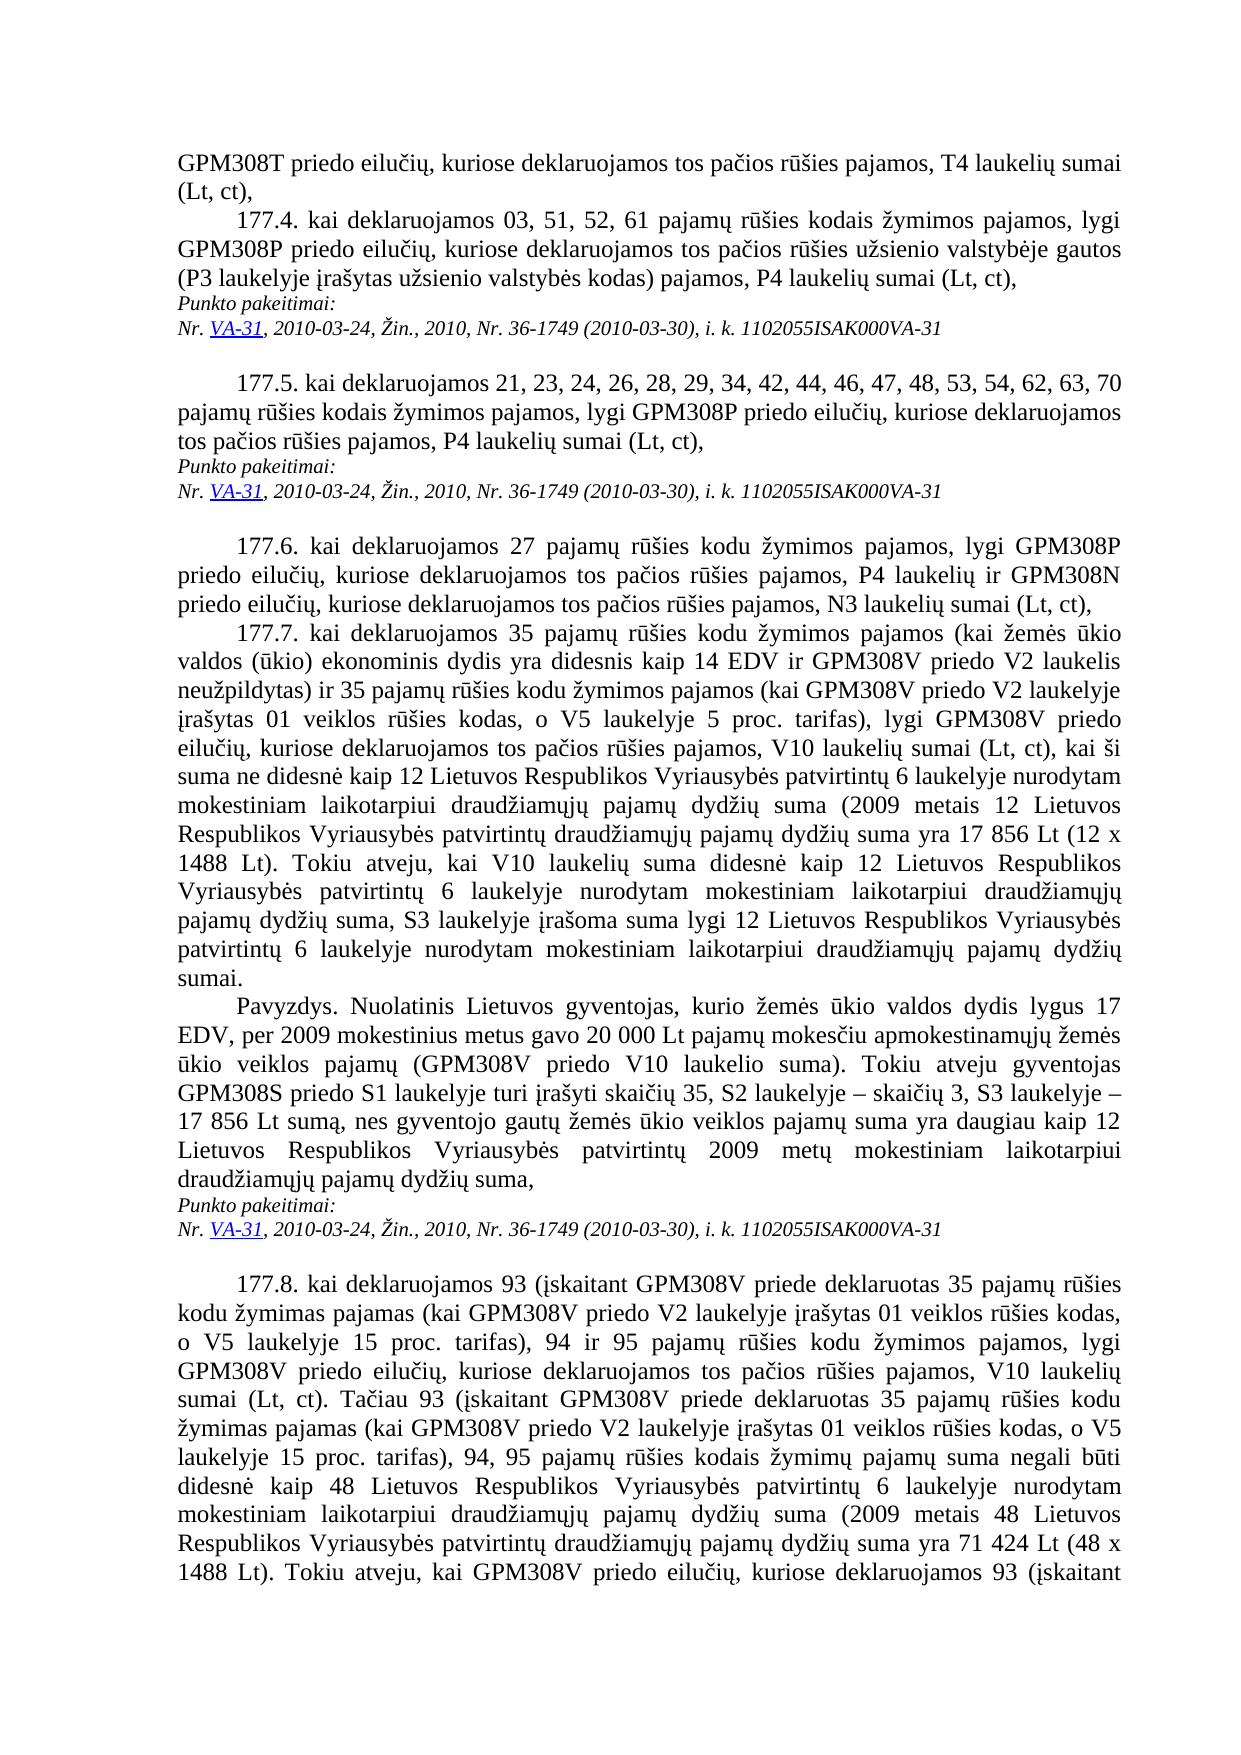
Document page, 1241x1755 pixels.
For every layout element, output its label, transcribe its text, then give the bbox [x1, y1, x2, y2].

text Nr. VA-31, 2010-03-24, Žin., 2010, Nr. 36-1749 (2010-03-30), i. k. 1102055ISAK000VA-31 [177, 315, 1122, 339]
text Punkto pakeitimai: [177, 454, 1122, 478]
text 177.6. kai deklaruojamos 27 pajamų rūšies kodu žymimos pajamos, lygi GPM308P priedo eilučių, kuriose deklaruojamos tos pačios rūšies pajamos, P4 laukelių ir GPM308N priedo eilučių, kuriose deklaruojamos tos pačios rūšies pajamos, N3 laukelių sumai (Lt, ct), [177, 531, 1122, 618]
text 177.4. kai deklaruojamos 03, 51, 52, 61 pajamų rūšies kodais žymimos pajamos, lygi GPM308P priedo eilučių, kuriose deklaruojamos tos pačios rūšies užsienio valstybėje gautos (P3 laukelyje įrašytas užsienio valstybės kodas) pajamos, P4 laukelių sumai (Lt, ct), [177, 205, 1122, 291]
text Nr. VA-31, 2010-03-24, Žin., 2010, Nr. 36-1749 (2010-03-30), i. k. 1102055ISAK000VA-31 [177, 478, 1122, 503]
text Punkto pakeitimai: [177, 291, 1122, 315]
text 177.5. kai deklaruojamos 21, 23, 24, 26, 28, 29, 34, 42, 44, 46, 47, 48, 53, 54, 62, 63, 70 pajamų rūšies kodais žymimos pajamos, lygi GPM308P priedo eilučių, kuriose deklaruojamos tos pačios rūšies pajamos, P4 laukelių sumai (Lt, ct), [177, 368, 1122, 454]
text 177.7. kai deklaruojamos 35 pajamų rūšies kodu žymimos pajamos (kai žemės ūkio valdos (ūkio) ekonominis dydis yra didesnis kaip 14 EDV ir GPM308V priedo V2 laukelis neužpildytas) ir 35 pajamų rūšies kodu žymimos pajamos (kai GPM308V priedo V2 laukelyje įrašytas 01 veiklos rūšies kodas, o V5 laukelyje 5 proc. tarifas), lygi GPM308V priedo eilučių, kuriose deklaruojamos tos pačios rūšies pajamos, V10 laukelių sumai (Lt, ct), kai ši suma ne didesnė kaip 12 Lietuvos Respublikos Vyriausybės patvirtintų 6 laukelyje nurodytam mokestiniam laikotarpiui draudžiamųjų pajamų dydžių suma (2009 metais 12 Lietuvos Respublikos Vyriausybės patvirtintų draudžiamųjų pajamų dydžių suma yra 17 856 Lt (12 x 1488 Lt). Tokiu atveju, kai V10 laukelių suma didesnė kaip 12 Lietuvos Respublikos Vyriausybės patvirtintų 6 laukelyje nurodytam mokestiniam laikotarpiui draudžiamųjų pajamų dydžių suma, S3 laukelyje įrašoma suma lygi 12 Lietuvos Respublikos Vyriausybės patvirtintų 6 laukelyje nurodytam mokestiniam laikotarpiui draudžiamųjų pajamų dydžių sumai. [177, 618, 1122, 991]
text Nr. VA-31, 2010-03-24, Žin., 2010, Nr. 36-1749 (2010-03-30), i. k. 1102055ISAK000VA-31 [177, 1217, 1122, 1241]
text 177.8. kai deklaruojamos 93 (įskaitant GPM308V priede deklaruotas 35 pajamų rūšies kodu žymimas pajamas (kai GPM308V priedo V2 laukelyje įrašytas 01 veiklos rūšies kodas, o V5 laukelyje 15 proc. tarifas), 94 ir 95 pajamų rūšies kodu žymimos pajamos, lygi GPM308V priedo eilučių, kuriose deklaruojamos tos pačios rūšies pajamos, V10 laukelių sumai (Lt, ct). Tačiau 93 (įskaitant GPM308V priede deklaruotas 35 pajamų rūšies kodu žymimas pajamas (kai GPM308V priedo V2 laukelyje įrašytas 01 veiklos rūšies kodas, o V5 laukelyje 15 proc. tarifas), 94, 95 pajamų rūšies kodais žymimų pajamų suma negali būti didesnė kaip 48 Lietuvos Respublikos Vyriausybės patvirtintų 6 laukelyje nurodytam mokestiniam laikotarpiui draudžiamųjų pajamų dydžių suma (2009 metais 48 Lietuvos Respublikos Vyriausybės patvirtintų draudžiamųjų pajamų dydžių suma yra 71 424 Lt (48 x 1488 Lt). Tokiu atveju, kai GPM308V priedo eilučių, kuriose deklaruojamos 93 (įskaitant [177, 1269, 1122, 1586]
text GPM308T priedo eilučių, kuriose deklaruojamos tos pačios rūšies pajamos, T4 laukelių sumai (Lt, ct), [177, 148, 1122, 205]
text Pavyzdys. Nuolatinis Lietuvos gyventojas, kurio žemės ūkio valdos dydis lygus 17 EDV, per 2009 mokestinius metus gavo 20 000 Lt pajamų mokesčiu apmokestinamųjų žemės ūkio veiklos pajamų (GPM308V priedo V10 laukelio suma). Tokiu atveju gyventojas GPM308S priedo S1 laukelyje turi įrašyti skaičių 35, S2 laukelyje – skaičių 3, S3 laukelyje – 17 856 Lt sumą, nes gyventojo gautų žemės ūkio veiklos pajamų suma yra daugiau kaip 12 Lietuvos Respublikos Vyriausybės patvirtintų 2009 metų mokestiniam laikotarpiui draudžiamųjų pajamų dydžių suma, [177, 991, 1122, 1193]
text Punkto pakeitimai: [177, 1193, 1122, 1217]
